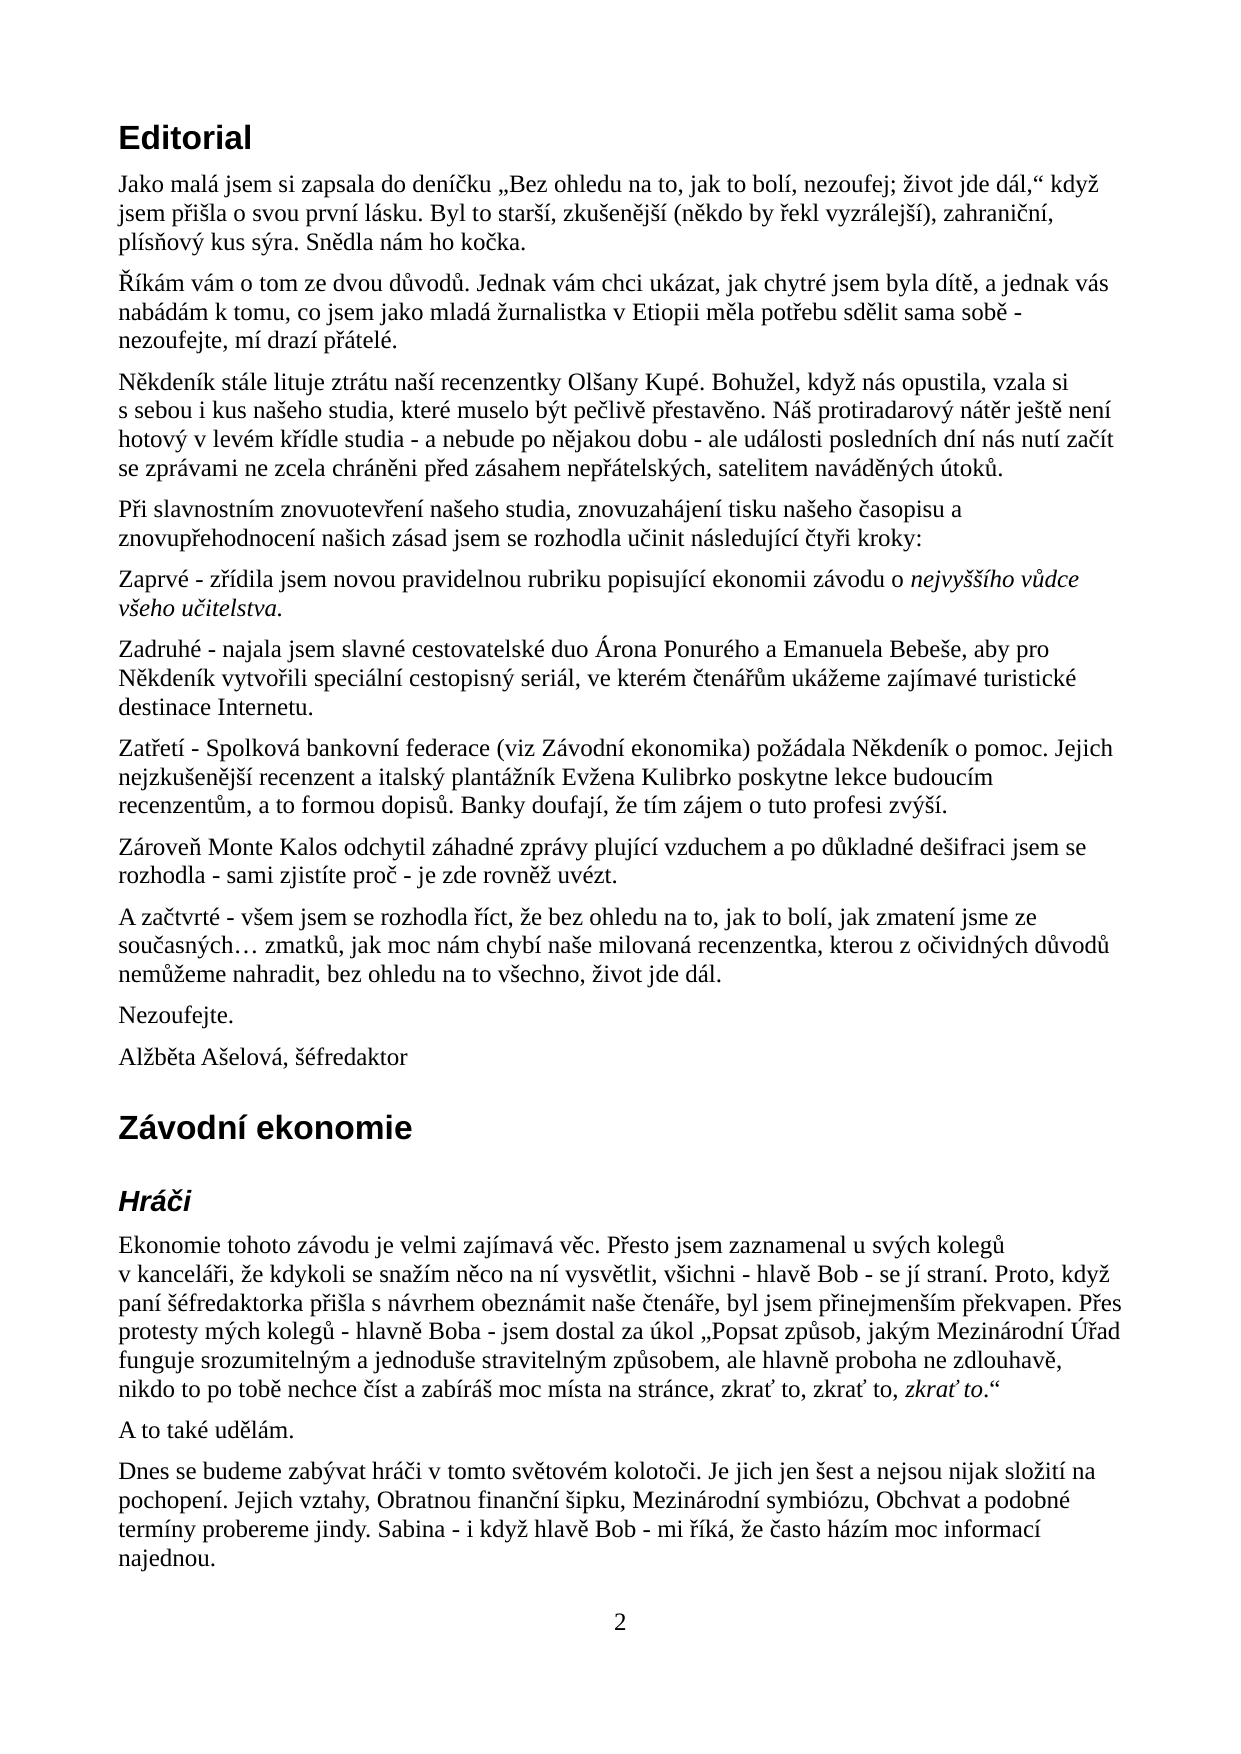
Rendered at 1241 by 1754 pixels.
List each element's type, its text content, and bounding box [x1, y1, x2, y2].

text Dnes se budeme zabývat hráči v tomto světovém kolotoči. Je jich jen šest a nejsou nijak složití na pochopení. Jejich vztahy, Obratnou finanční šipku, Mezinárodní symbiózu, Obchvat a podobné termíny probereme jindy. Sabina - i když hlavě Bob - mi říká, že často házím moc informací najednou. [118, 1456, 1122, 1571]
subtitle Editorial [118, 118, 1122, 157]
text Při slavnostním znovuotevření našeho studia, znovuzahájení tisku našeho časopisu a znovupřehodnocení našich zásad jsem se rozhodla učinit následující čtyři kroky: [118, 494, 1122, 552]
text Zároveň Monte Kalos odchytil záhadné zprávy plující vzduchem a po důkladné dešifraci jsem se rozhodla - sami zjistíte proč - je zde rovněž uvézt. [118, 832, 1122, 889]
text Zadruhé - najala jsem slavné cestovatelské duo Árona Ponurého a Emanuela Bebeše, aby pro Někdeník vytvořili speciální cestopisný seriál, ve kterém čtenářům ukážeme zajímavé turistické destinace Internetu. [118, 634, 1122, 721]
text A začtvrté - všem jsem se rozhodla říct, že bez ohledu na to, jak to bolí, jak zmatení jsme ze současných… zmatků, jak moc nám chybí naše milovaná recenzentka, kterou z očividných důvodů nemůžeme nahradit, bez ohledu na to všechno, život jde dál. [118, 902, 1122, 988]
text Jako malá jsem si zapsala do deníčku „Bez ohledu na to, jak to bolí, nezoufej; život jde dál,“ když jsem přišla o svou první lásku. Byl to starší, zkušenější (někdo by řekl vyzrálejší), zahraniční, plísňový kus sýra. Snědla nám ho kočka. [118, 169, 1122, 256]
subtitle Závodní ekonomie [118, 1108, 1122, 1147]
text Zatřetí - Spolková bankovní federace (viz Závodní ekonomika) požádala Někdeník o pomoc. Jejich nejzkušenější recenzent a italský plantážník Evžena Kulibrko poskytne lekce budoucím recenzentům, a to formou dopisů. Banky doufají, že tím zájem o tuto profesi zvýší. [118, 733, 1122, 819]
text Alžběta Ašelová, šéfredaktor [118, 1042, 1122, 1071]
text Zaprvé - zřídila jsem novou pravidelnou rubriku popisující ekonomii závodu o nejvyššího vůdce všeho učitelstva. [118, 564, 1122, 622]
text A to také udělám. [118, 1415, 1122, 1444]
text Někdeník stále lituje ztrátu naší recenzentky Olšany Kupé. Bohužel, když nás opustila, vzala si s sebou i kus našeho studia, které muselo být pečlivě přestavěno. Náš protiradarový nátěr ještě není hotový v levém křídle studia - a nebude po nějakou dobu - ale události posledních dní nás nutí začít se zprávami ne zcela chráněni před zásahem nepřátelských, satelitem naváděných útoků. [118, 367, 1122, 482]
text Ekonomie tohoto závodu je velmi zajímavá věc. Přesto jsem zaznamenal u svých kolegů v kanceláři, že kdykoli se snažím něco na ní vysvětlit, všichni - hlavě Bob - se jí straní. Proto, když paní šéfredaktorka přišla s návrhem obeznámit naše čtenáře, byl jsem přinejmenším překvapen. Přes protesty mých kolegů - hlavně Boba - jsem dostal za úkol „Popsat způsob, jakým Mezinárodní Úřad funguje srozumitelným a jednoduše stravitelným způsobem, ale hlavně proboha ne zdlouhavě, nikdo to po tobě nechce číst a zabíráš moc místa na stránce, zkrať to, zkrať to, zkrať to.“ [118, 1230, 1122, 1403]
text Říkám vám o tom ze dvou důvodů. Jednak vám chci ukázat, jak chytré jsem byla dítě, a jednak vás nabádám k tomu, co jsem jako mladá žurnalistka v Etiopii měla potřebu sdělit sama sobě - nezoufejte, mí drazí přátelé. [118, 268, 1122, 354]
subtitle Hráči [118, 1184, 1122, 1218]
text Nezoufejte. [118, 1001, 1122, 1029]
